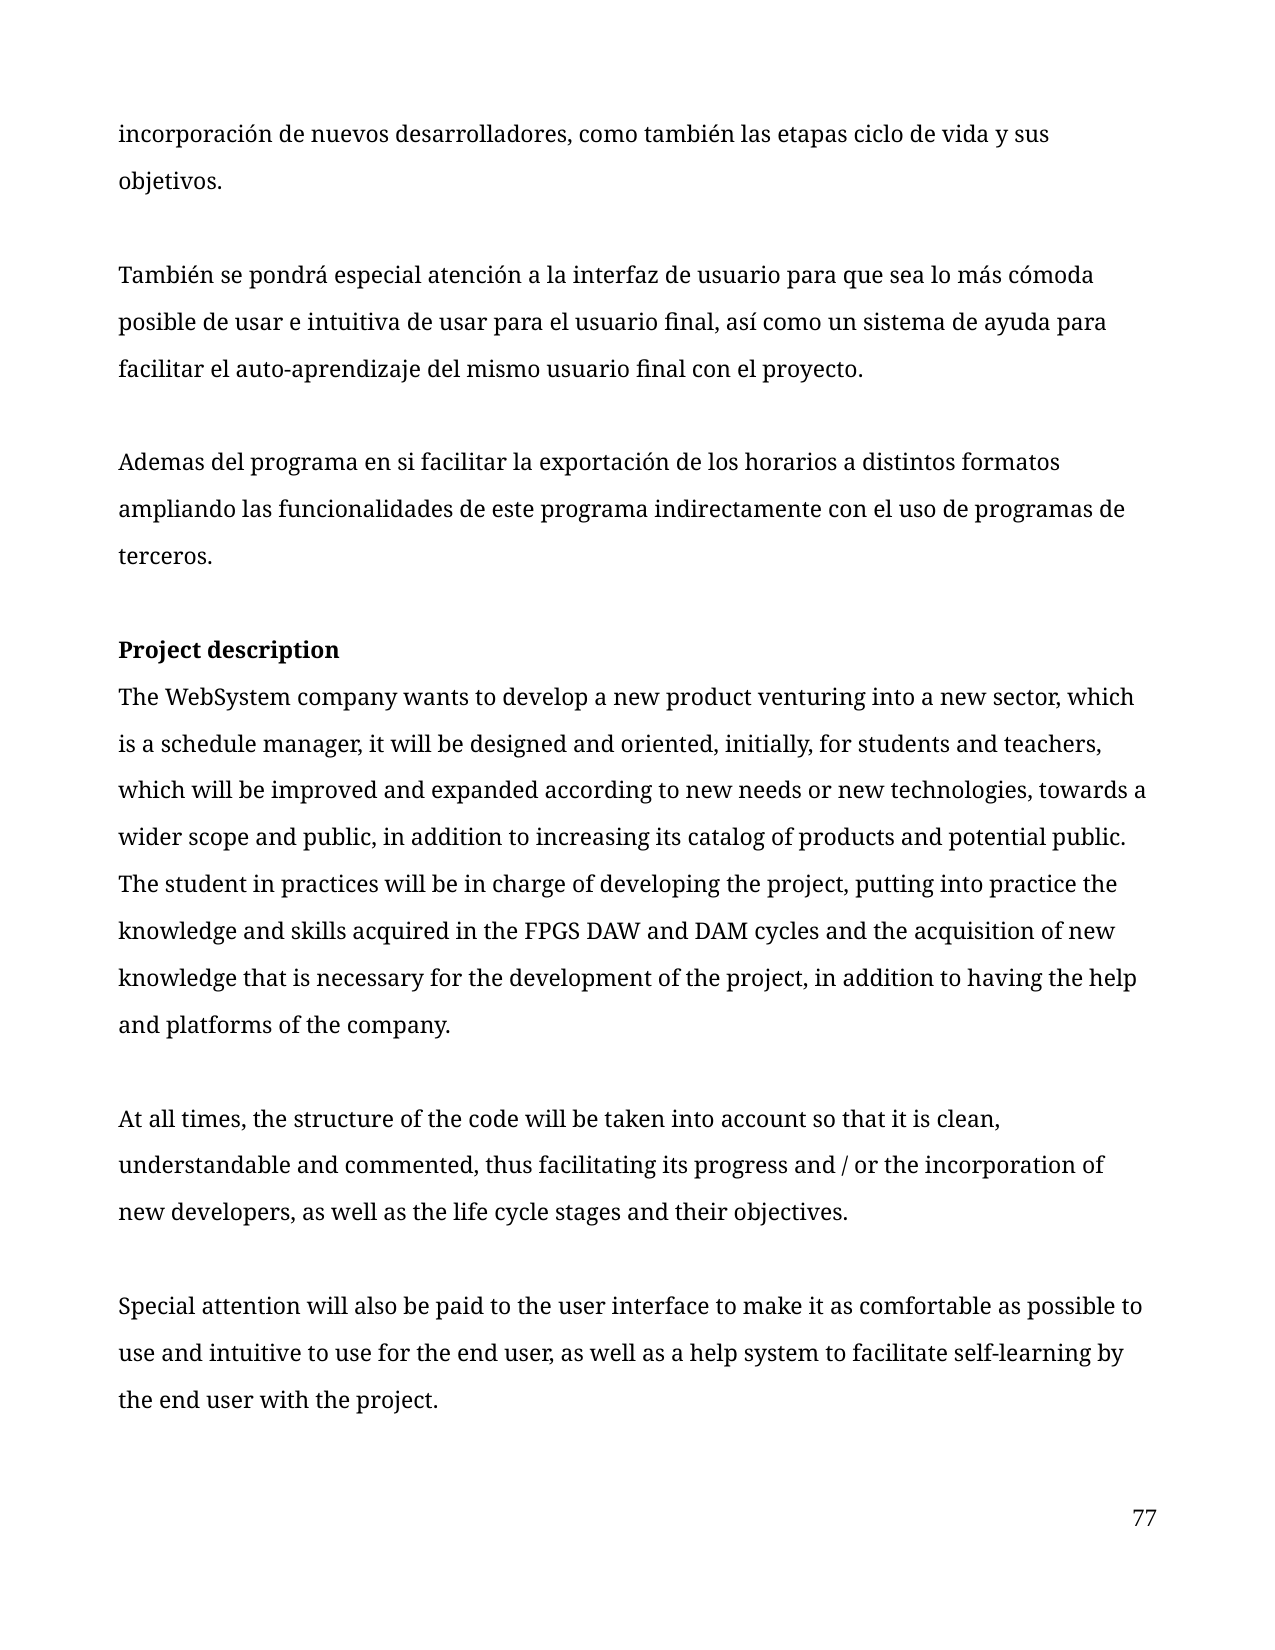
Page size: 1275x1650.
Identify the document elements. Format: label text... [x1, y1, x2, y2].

text También se pondrá especial atención a la interfaz de usuario para que sea lo más cómoda posible de usar e intuitiva de usar para el usuario final, así como un sistema de ayuda para facilitar el auto-aprendizaje del mismo usuario final con el proyecto. [118, 259, 1157, 384]
text The student in practices will be in charge of developing the project, putting into practice the knowledge and skills acquired in the FPGS DAW and DAM cycles and the acquisition of new knowledge that is necessary for the development of the project, in addition to having the help and platforms of the company. [118, 868, 1157, 1040]
text The WebSystem company wants to develop a new product venturing into a new sector, which is a schedule manager, it will be designed and oriented, initially, for students and teachers, which will be improved and expanded according to new needs or new technologies, towards a wider scope and public, in addition to increasing its catalog of products and potential public. [118, 681, 1157, 852]
text incorporación de nuevos desarrolladores, como también las etapas ciclo de vida y sus objetivos. [118, 118, 1157, 196]
text Ademas del programa en si facilitar la exportación de los horarios a distintos formatos ampliando las funcionalidades de este programa indirectamente con el uso de programas de terceros. [118, 446, 1157, 571]
text Project description [118, 634, 1157, 665]
text Special attention will also be paid to the user interface to make it as comfortable as possible to use and intuitive to use for the end user, as well as a help system to facilitate self-learning by the end user with the project. [118, 1290, 1157, 1415]
text At all times, the structure of the code will be taken into account so that it is clean, understandable and commented, thus facilitating its progress and / or the incorporation of new developers, as well as the life cycle stages and their objectives. [118, 1102, 1157, 1227]
